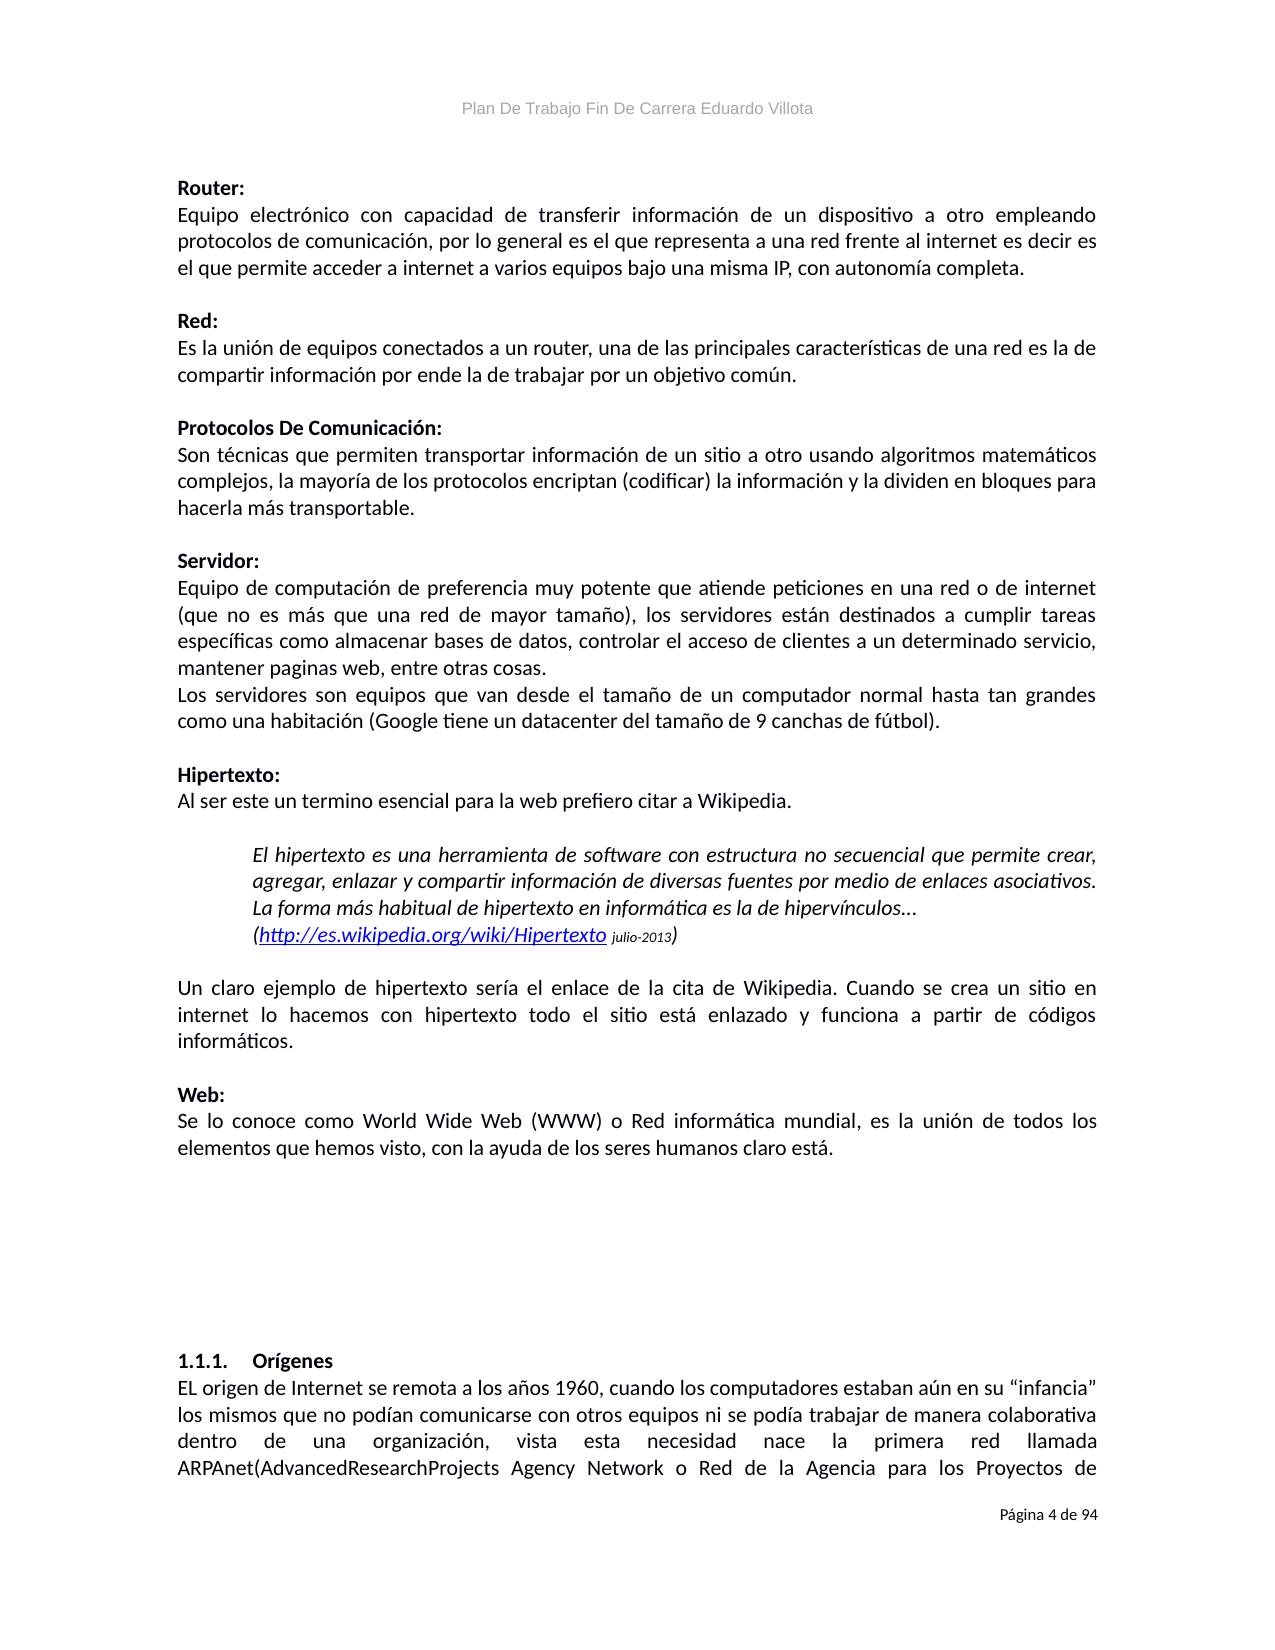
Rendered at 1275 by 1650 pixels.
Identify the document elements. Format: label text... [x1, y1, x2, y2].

text Los servidores son equipos que van desde el tamaño de un computador normal hasta tan grandes como una habitación (Google tiene un datacenter del tamaño de 9 canchas de fútbol). [177, 681, 1098, 734]
text Se lo conoce como World Wide Web (WWW) o Red informática mundial, es la unión de todos los elementos que hemos visto, con la ayuda de los seres humanos claro está. [177, 1108, 1098, 1161]
text Web: [177, 1081, 1098, 1108]
text Red: [177, 308, 1098, 334]
text (http://es.wikipedia.org/wiki/Hipertexto julio-2013) [252, 921, 1098, 948]
text Servidor: [177, 548, 1098, 574]
text El hipertexto es una herramienta de software con estructura no secuencial que permite crear, agregar, enlazar y compartir información de diversas fuentes por medio de enlaces asociativos. La forma más habitual de hipertexto en informática es la de hipervínculos... [252, 841, 1098, 921]
text Equipo electrónico con capacidad de transferir información de un dispositivo a otro empleando protocolos de comunicación, por lo general es el que representa a una red frente al internet es decir es el que permite acceder a internet a varios equipos bajo una misma IP, con autonomía completa. [177, 201, 1098, 281]
text Hipertexto: [177, 761, 1098, 788]
text Protocolos De Comunicación: [177, 414, 1098, 441]
text Al ser este un termino esencial para la web prefiero citar a Wikipedia. [177, 788, 1098, 814]
text Son técnicas que permiten transportar información de un sitio a otro usando algoritmos matemáticos complejos, la mayoría de los protocolos encriptan (codificar) la información y la dividen en bloques para hacerla más transportable. [177, 441, 1098, 521]
text Un claro ejemplo de hipertexto sería el enlace de la cita de Wikipedia. Cuando se crea un sitio en internet lo hacemos con hipertexto todo el sitio está enlazado y funciona a partir de códigos informáticos. [177, 974, 1098, 1054]
text Equipo de computación de preferencia muy potente que atiende peticiones en una red o de internet (que no es más que una red de mayor tamaño), los servidores están destinados a cumplir tareas específicas como almacenar bases de datos, controlar el acceso de clientes a un determinado servicio, mantener paginas web, entre otras cosas. [177, 574, 1098, 681]
text Es la unión de equipos conectados a un router, una de las principales características de una red es la de compartir información por ende la de trabajar por un objetivo común. [177, 334, 1098, 388]
text Router: [177, 174, 1098, 201]
text EL origen de Internet se remota a los años 1960, cuando los computadores estaban aún en su “infancia” los mismos que no podían comunicarse con otros equipos ni se podía trabajar de manera colaborativa dentro de una organización, vista esta necesidad nace la primera red llamada ARPAnet(AdvancedResearchProjects Agency Network o Red de la Agencia para los Proyectos de [177, 1374, 1098, 1481]
list Orígenes [177, 1348, 1098, 1374]
